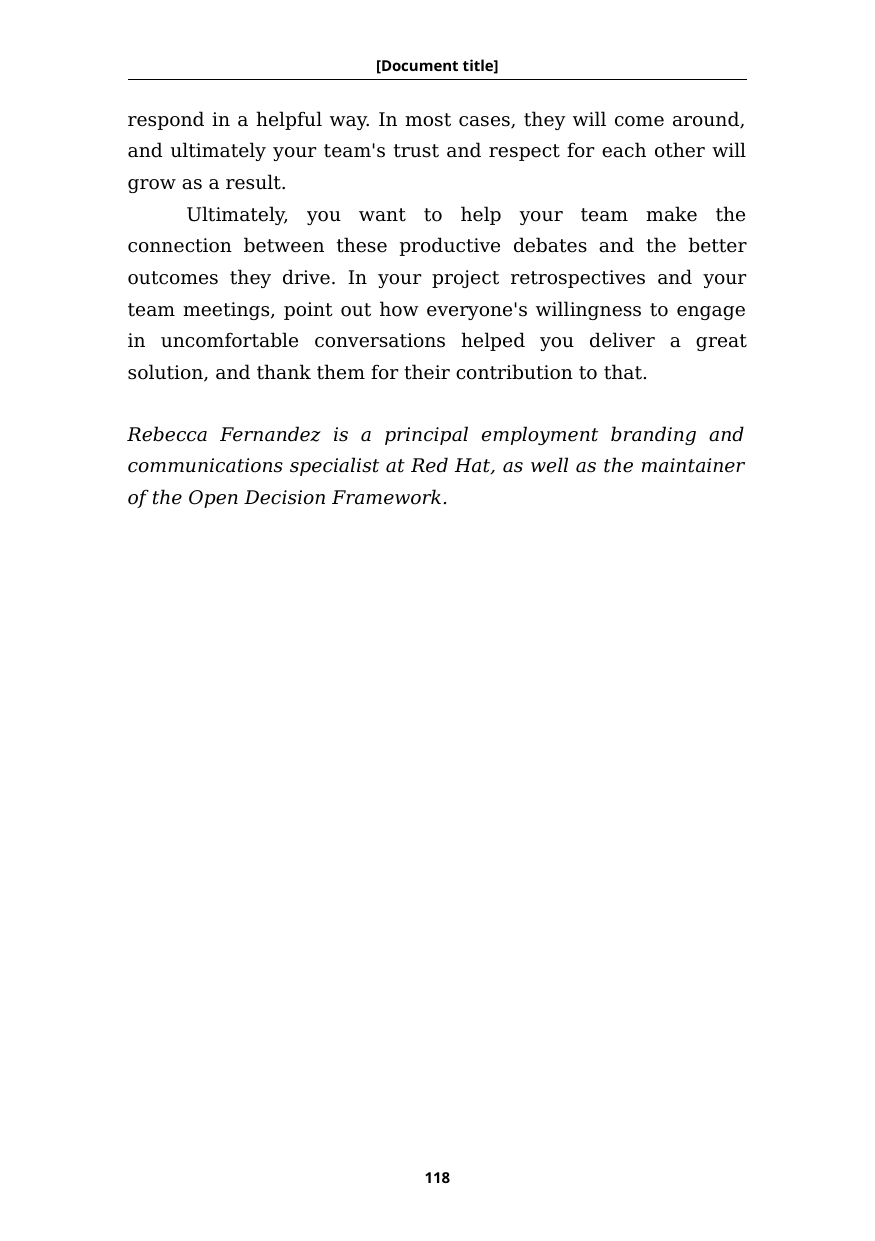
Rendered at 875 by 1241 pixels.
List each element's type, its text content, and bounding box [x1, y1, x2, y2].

text Rebecca Fernandez is a principal employment branding and communications specialist at Red Hat, as well as the maintainer of the Open Decision Framework. [127, 424, 747, 509]
text respond in a helpful way. In most cases, they will come around, and ultimately your team's trust and respect for each other will grow as a result. [127, 109, 747, 194]
text Ultimately, you want to help your team make the connection between these productive debates and the better outcomes they drive. In your project retrospectives and your team meetings, point out how everyone's willingness to engage in uncomfortable conversations helped you deliver a great solution, and thank them for their contribution to that. [127, 204, 747, 384]
